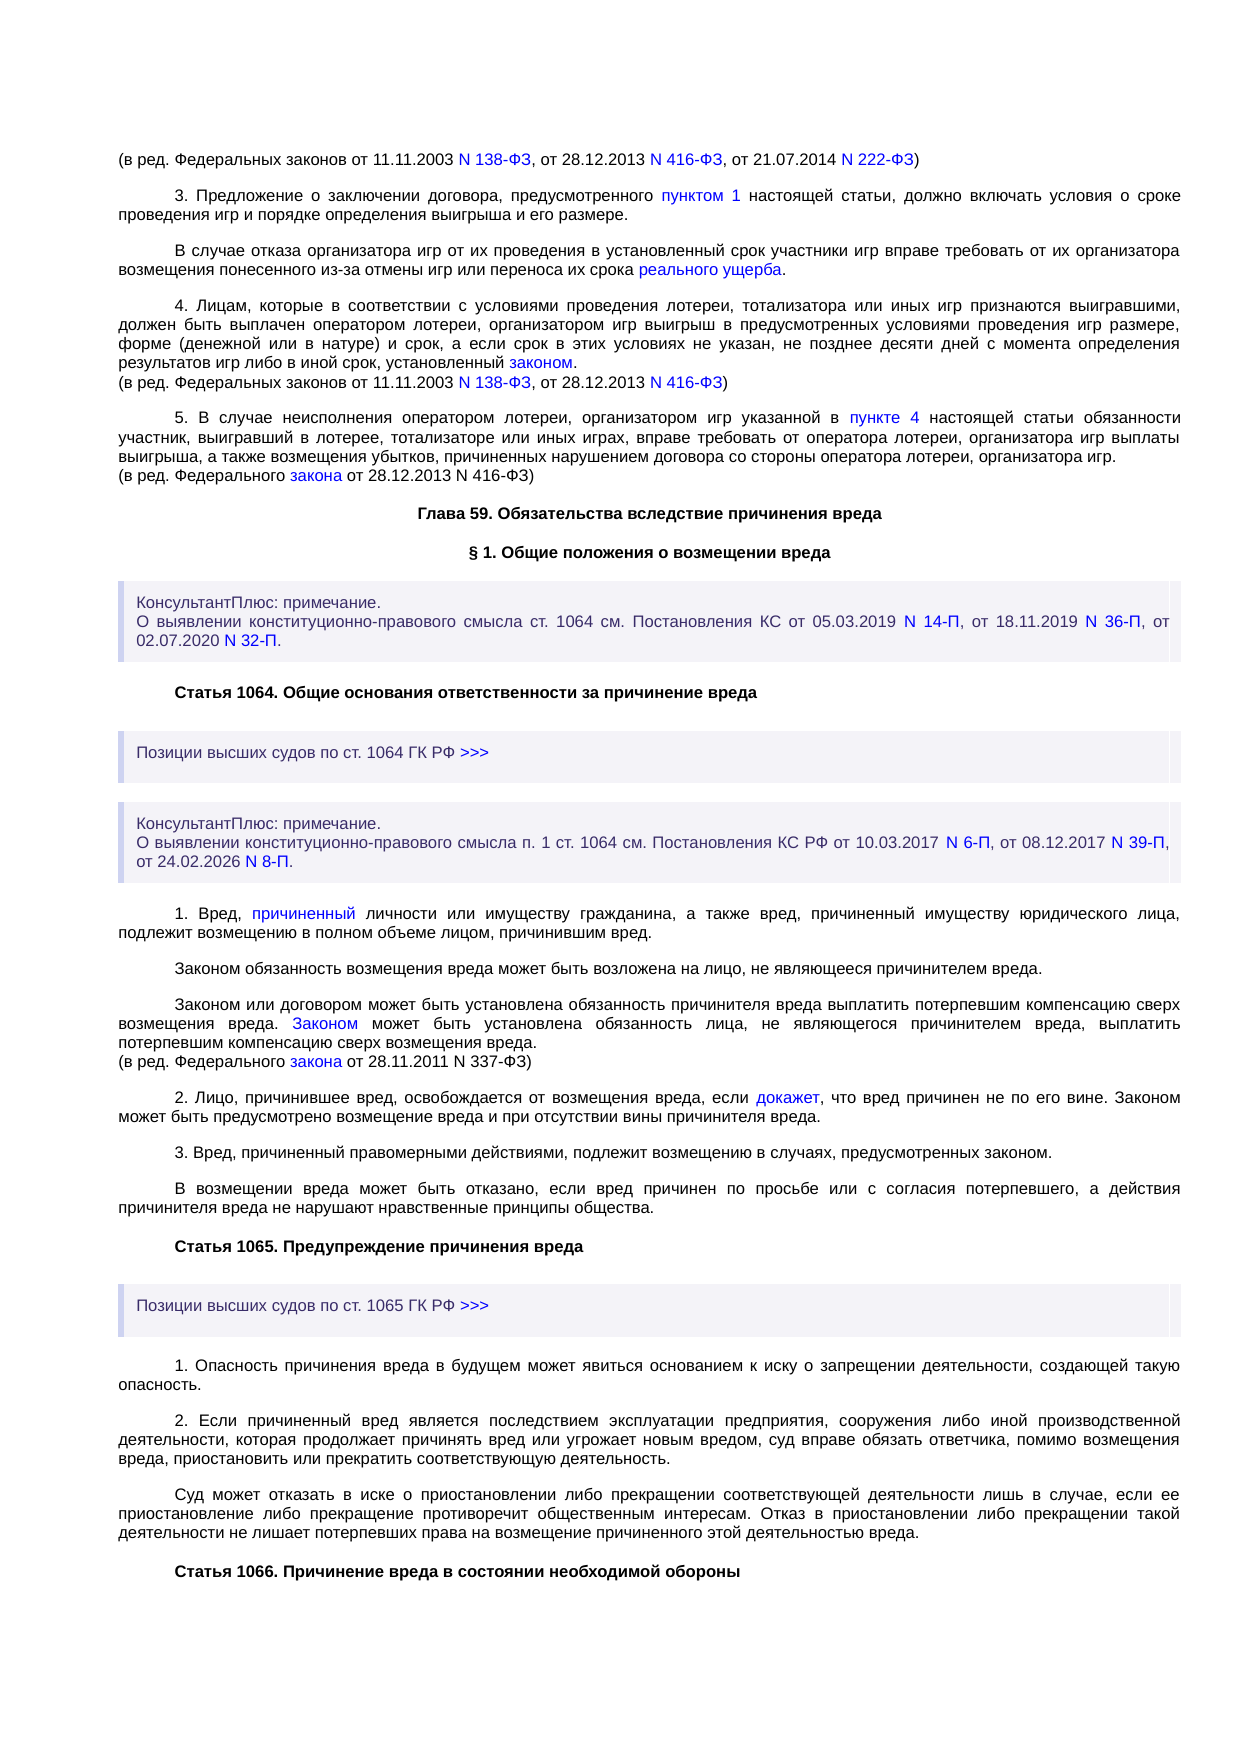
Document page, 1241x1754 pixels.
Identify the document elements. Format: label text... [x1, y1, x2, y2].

text 5. В случае неисполнения оператором лотереи, организатором игр указанной в пункте 4 настоящей статьи обязанности участник, выигравший в лотерее, тотализаторе или иных играх, вправе требовать от оператора лотереи, организатора игр выплаты выигрыша, а также возмещения убытков, причиненных нарушением договора со стороны оператора лотереи, организатора игр. [118, 408, 1181, 466]
subtitle Статья 1065. Предупреждение причинения вреда [118, 1236, 1181, 1256]
subtitle Глава 59. Обязательства вследствие причинения вреда [118, 504, 1181, 523]
text Законом обязанность возмещения вреда может быть возложена на лицо, не являющееся причинителем вреда. [118, 959, 1181, 978]
table_header КонсультантПлюс: примечание. О выявлении конституционно-правового смысла ст. 1064 см. Постановления КС от 05.03.2019 N 14-П, от 18.11.2019 N 36-П, от 02.07.2020 N 32-П. [136, 581, 1169, 662]
table_header [124, 1284, 136, 1337]
text 1. Опасность причинения вреда в будущем может явиться основанием к иску о запрещении деятельности, создающей такую опасность. [118, 1356, 1181, 1394]
table_header [118, 1284, 124, 1337]
text 2. Лицо, причинившее вред, освобождается от возмещения вреда, если докажет, что вред причинен не по его вине. Законом может быть предусмотрено возмещение вреда и при отсутствии вины причинителя вреда. [118, 1088, 1181, 1126]
text 1. Вред, причиненный личности или имуществу гражданина, а также вред, причиненный имуществу юридического лица, подлежит возмещению в полном объеме лицом, причинившим вред. [118, 904, 1181, 942]
table_header [124, 581, 136, 662]
subtitle Статья 1066. Причинение вреда в состоянии необходимой обороны [118, 1562, 1181, 1581]
table_header [1170, 802, 1181, 883]
table_header [1170, 581, 1181, 662]
text 4. Лицам, которые в соответствии с условиями проведения лотереи, тотализатора или иных игр признаются выигравшими, должен быть выплачен оператором лотереи, организатором игр выигрыш в предусмотренных условиями проведения игр размере, форме (денежной или в натуре) и срок, а если срок в этих условиях не указан, не позднее десяти дней с момента определения результатов игр либо в иной срок, установленный законом. [118, 296, 1181, 372]
table_header КонсультантПлюс: примечание. О выявлении конституционно-правового смысла п. 1 ст. 1064 см. Постановления КС РФ от 10.03.2017 N 6-П, от 08.12.2017 N 39-П, от 24.02.2026 N 8-П. [136, 802, 1169, 883]
table_header [1170, 1284, 1181, 1337]
table_header Позиции высших судов по ст. 1065 ГК РФ >>> [136, 1284, 1169, 1337]
text (в ред. Федеральных законов от 11.11.2003 N 138-ФЗ, от 28.12.2013 N 416-ФЗ) [118, 372, 1181, 392]
table_header [124, 731, 136, 783]
table_header [1170, 731, 1181, 783]
text 3. Предложение о заключении договора, предусмотренного пунктом 1 настоящей статьи, должно включать условия о сроке проведения игр и порядке определения выигрыша и его размере. [118, 186, 1181, 224]
text (в ред. Федерального закона от 28.11.2011 N 337-ФЗ) [118, 1052, 1181, 1071]
text 2. Если причиненный вред является последствием эксплуатации предприятия, сооружения либо иной производственной деятельности, которая продолжает причинять вред или угрожает новым вредом, суд вправе обязать ответчика, помимо возмещения вреда, приостановить или прекратить соответствующую деятельность. [118, 1411, 1181, 1468]
table_header [118, 802, 124, 883]
text (в ред. Федерального закона от 28.12.2013 N 416-ФЗ) [118, 466, 1181, 485]
subtitle Статья 1064. Общие основания ответственности за причинение вреда [118, 683, 1181, 702]
text (в ред. Федеральных законов от 11.11.2003 N 138-ФЗ, от 28.12.2013 N 416-ФЗ, от 21.07.2014 N 222-ФЗ) [118, 150, 1181, 169]
text Суд может отказать в иске о приостановлении либо прекращении соответствующей деятельности лишь в случае, если ее приостановление либо прекращение противоречит общественным интересам. Отказ в приостановлении либо прекращении такой деятельности не лишает потерпевших права на возмещение причиненного этой деятельностью вреда. [118, 1485, 1181, 1542]
text В возмещении вреда может быть отказано, если вред причинен по просьбе или с согласия потерпевшего, а действия причинителя вреда не нарушают нравственные принципы общества. [118, 1179, 1181, 1217]
table_header [118, 581, 124, 662]
text В случае отказа организатора игр от их проведения в установленный срок участники игр вправе требовать от их организатора возмещения понесенного из-за отмены игр или переноса их срока реального ущерба. [118, 241, 1181, 279]
table_header Позиции высших судов по ст. 1064 ГК РФ >>> [136, 731, 1169, 783]
text Законом или договором может быть установлена обязанность причинителя вреда выплатить потерпевшим компенсацию сверх возмещения вреда. Законом может быть установлена обязанность лица, не являющегося причинителем вреда, выплатить потерпевшим компенсацию сверх возмещения вреда. [118, 995, 1181, 1052]
subtitle § 1. Общие положения о возмещении вреда [118, 542, 1181, 562]
text 3. Вред, причиненный правомерными действиями, подлежит возмещению в случаях, предусмотренных законом. [118, 1143, 1181, 1162]
table_header [124, 802, 136, 883]
table_header [118, 731, 124, 783]
